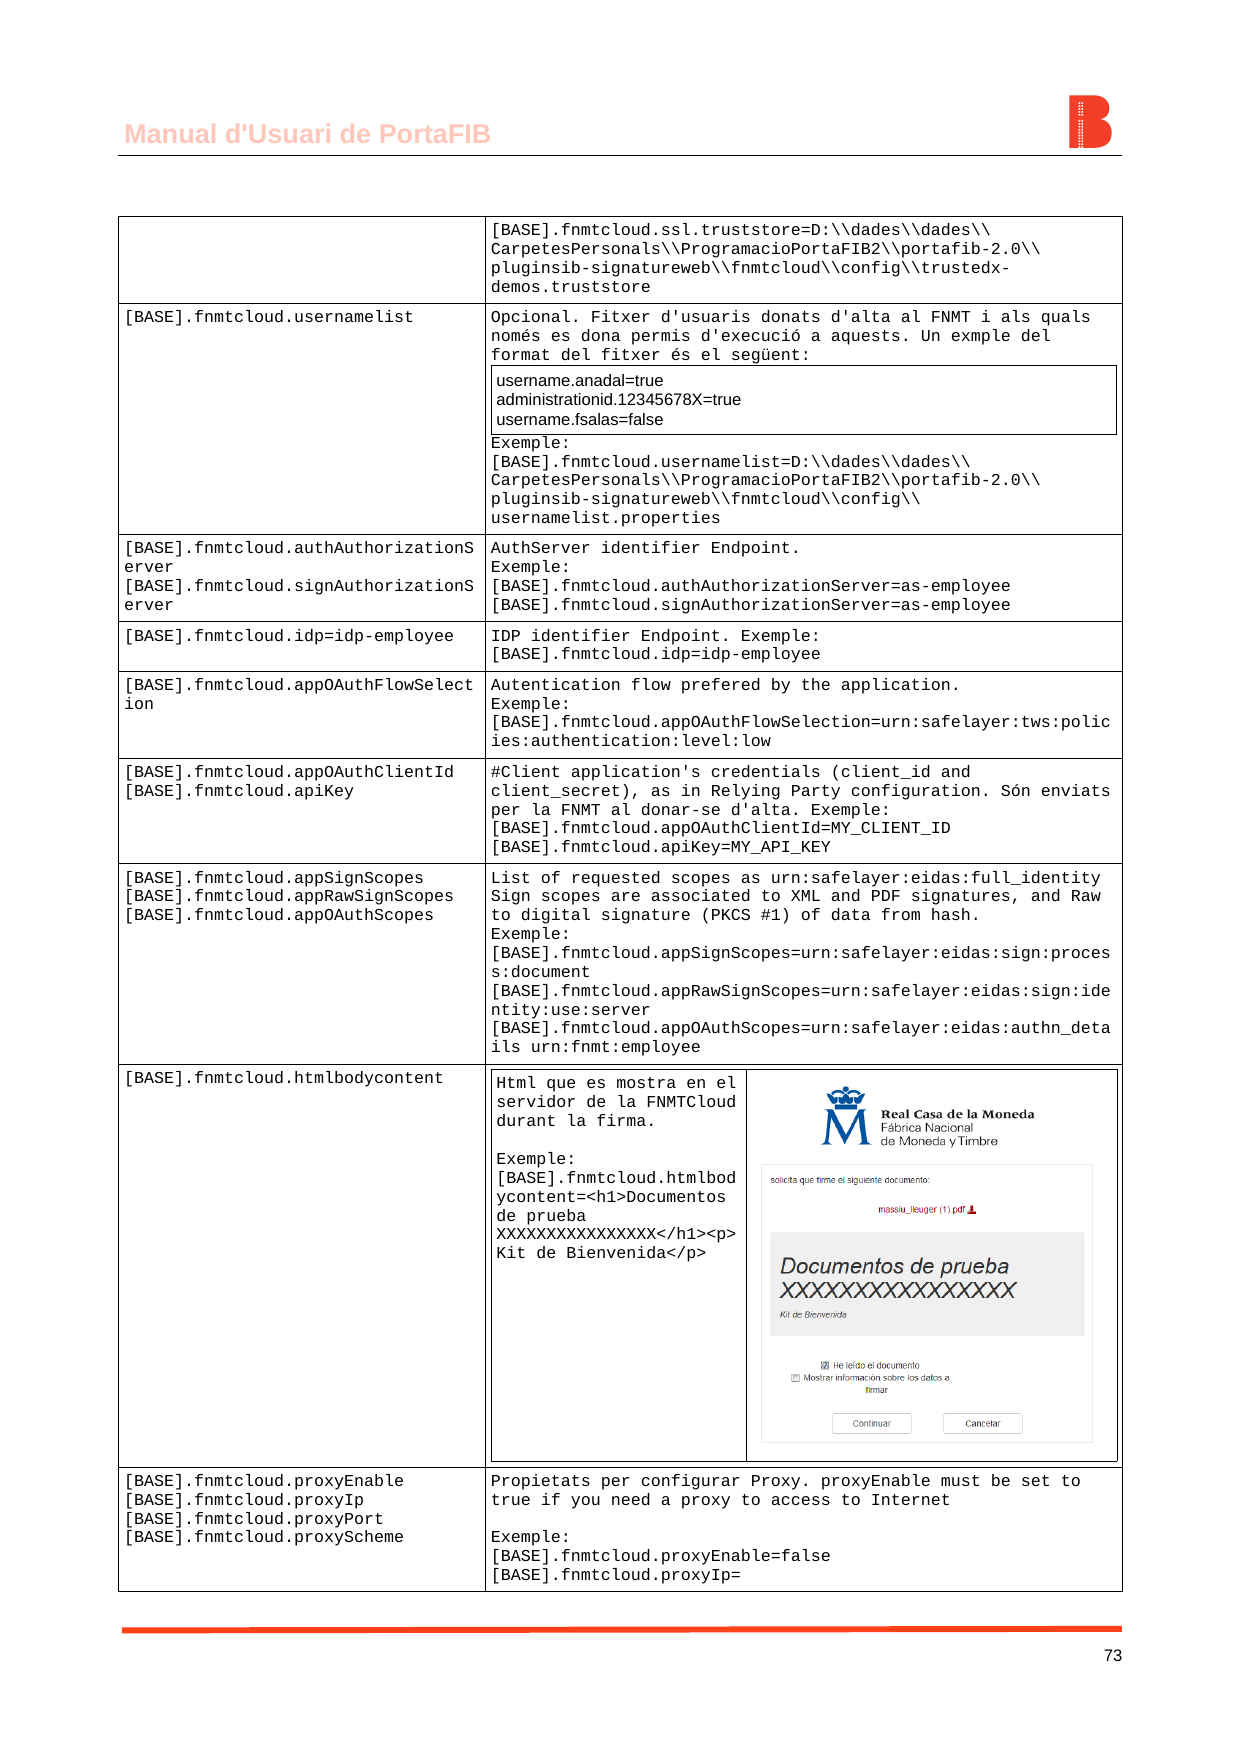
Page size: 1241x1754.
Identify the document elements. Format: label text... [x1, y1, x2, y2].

table_header [747, 1070, 1117, 1461]
table_cell [BASE].fnmtcloud.appOAuthFlowSelection [119, 672, 485, 757]
table_cell [119, 217, 485, 303]
table_cell List of requested scopes as urn:safelayer:eidas:full_identity Sign scopes are associated to XML and PDF signatures, and Raw to digital signature (PKCS #1) of data from hash. Exemple: [BASE].fnmtcloud.appSignScopes=urn:safelayer:eidas:sign:process:document [BASE].fnmtcloud.appRawSignScopes=urn:safelayer:eidas:sign:identity:use:server [BASE].fnmtcloud.appOAuthScopes=urn:safelayer:eidas:authn_details urn:fnmt:employee [486, 864, 1122, 1063]
table_cell [BASE].fnmtcloud.appOAuthClientId [BASE].fnmtcloud.apiKey [119, 759, 485, 863]
table_header username.anadal=true administrationid.12345678X=true username.fsalas=false [492, 366, 1116, 434]
picture [752, 1075, 1111, 1455]
table_cell [486, 1065, 1122, 1467]
picture [1063, 94, 1117, 150]
table_cell [BASE].fnmtcloud.idp=idp-employee [119, 622, 485, 671]
table_cell IDP identifier Endpoint. Exemple: [BASE].fnmtcloud.idp=idp-employee [486, 622, 1122, 671]
table_cell [BASE].fnmtcloud.htmlbodycontent [119, 1065, 485, 1467]
table_header Html que es mostra en el servidor de la FNMTCloud durant la firma. Exemple: [BASE].fnmtcloud.htmlbodycontent=<h1>Documentos de prueba XXXXXXXXXXXXXXXX</h1><p>Kit de Bienvenida</p> [492, 1070, 746, 1461]
table_cell Autentication flow prefered by the application. Exemple: [BASE].fnmtcloud.appOAuthFlowSelection=urn:safelayer:tws:policies:authentication:level:low [486, 672, 1122, 757]
table_cell [BASE].fnmtcloud.authAuthorizationServer [BASE].fnmtcloud.signAuthorizationServer [119, 535, 485, 621]
table_cell [BASE].fnmtcloud.appSignScopes [BASE].fnmtcloud.appRawSignScopes [BASE].fnmtcloud.appOAuthScopes [119, 864, 485, 1063]
table_cell AuthServer identifier Endpoint. Exemple: [BASE].fnmtcloud.authAuthorizationServer=as-employee [BASE].fnmtcloud.signAuthorizationServer=as-employee [486, 535, 1122, 621]
table_cell Propietats per configurar Proxy. proxyEnable must be set to true if you need a proxy to access to Internet Exemple: [BASE].fnmtcloud.proxyEnable=false [BASE].fnmtcloud.proxyIp= [486, 1468, 1122, 1591]
table_cell [BASE].fnmtcloud.usernamelist [119, 304, 485, 534]
table_cell [BASE].fnmtcloud.ssl.truststore=D:\\dades\\dades\\CarpetesPersonals\\ProgramacioPortaFIB2\\portafib-2.0\\pluginsib-signatureweb\\fnmtcloud\\config\\trustedx-demos.truststore [486, 217, 1122, 303]
table_cell [BASE].fnmtcloud.proxyEnable [BASE].fnmtcloud.proxyIp [BASE].fnmtcloud.proxyPort [BASE].fnmtcloud.proxyScheme [119, 1468, 485, 1591]
table_cell Opcional. Fitxer d'usuaris donats d'alta al FNMT i als quals només es dona permis d'execució a aquests. Un exmple del format del fitxer és el següent: Exemple: [BASE].fnmtcloud.usernamelist=D:\\dades\\dades\\CarpetesPersonals\\ProgramacioPortaFIB2\\portafib-2.0\\pluginsib-signatureweb\\fnmtcloud\\config\\usernamelist.properties [486, 304, 1122, 534]
table_cell #Client application's credentials (client_id and client_secret), as in Relying Party configuration. Són enviats per la FNMT al donar-se d'alta. Exemple: [BASE].fnmtcloud.appOAuthClientId=MY_CLIENT_ID [BASE].fnmtcloud.apiKey=MY_API_KEY [486, 759, 1122, 863]
